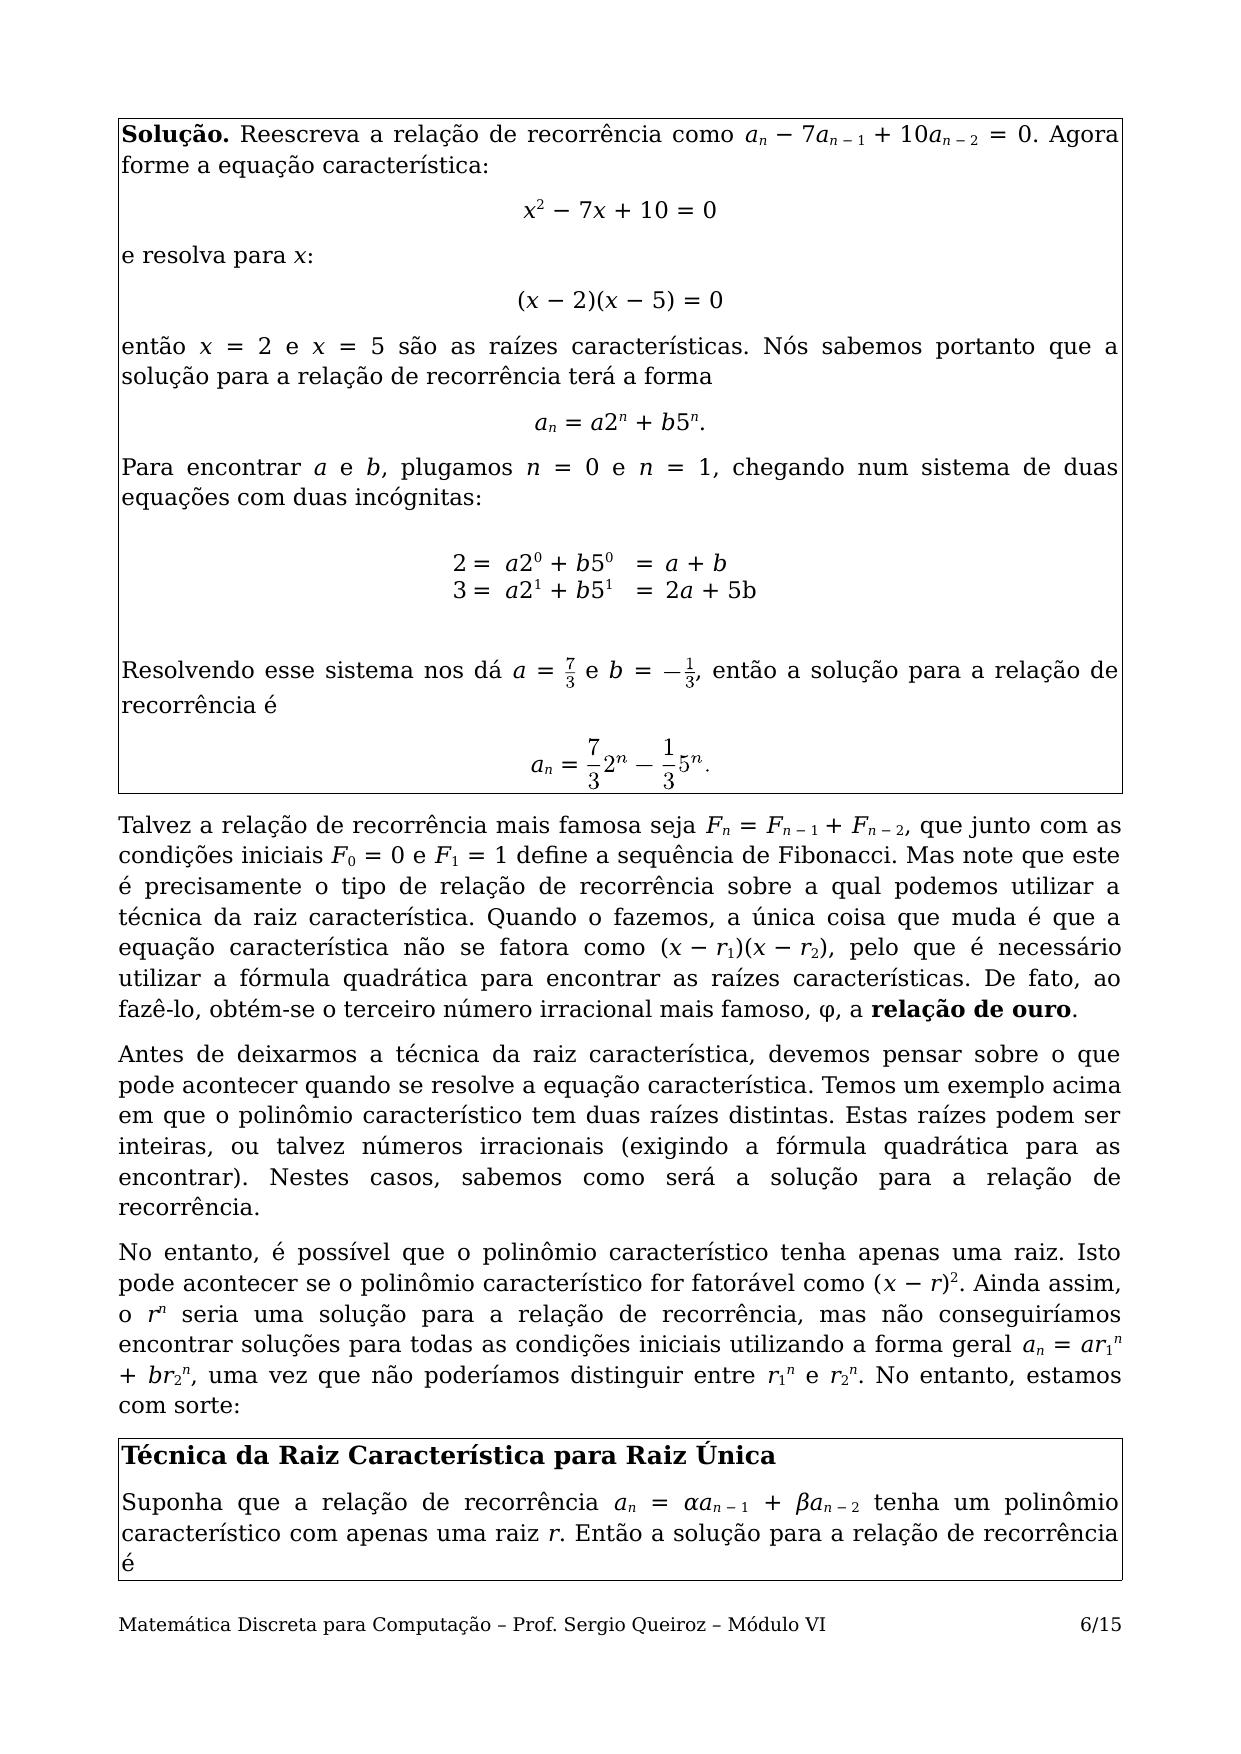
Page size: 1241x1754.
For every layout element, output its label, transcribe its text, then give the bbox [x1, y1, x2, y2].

text No entanto, é possível que o polinômio característico tenha apenas uma raiz. Isto pode acontecer se o polinômio característico for fatorável como (x − r)2. Ainda assim, o rn seria uma solução para a relação de recorrência, mas não conseguiríamos encontrar soluções para todas as condições iniciais utilizando a forma geral an = ar1n + br2n, uma vez que não poderíamos distinguir entre r1n e r2n. No entanto, estamos com sorte: [118, 1239, 1122, 1419]
text x2 − 7x + 10 = 0 [119, 194, 1122, 224]
text 2 = a20 + b50 = a + b 3 = a21 + b51 = 2a + 5b [452, 551, 788, 604]
text então x = 2 e x = 5 são as raízes características. Nós sabemos portanto que a solução para a relação de recorrência terá a forma [119, 330, 1122, 390]
text Antes de deixarmos a técnica da raiz característica, devemos pensar sobre o que pode acontecer quando se resolve a equação característica. Temos um exemplo acima em que o polinômio característico tem duas raízes distintas. Estas raízes podem ser inteiras, ou talvez números irracionais (exigindo a fórmula quadrática para as encontrar). Nestes casos, sabemos como será a solução para a relação de recorrência. [118, 1041, 1122, 1221]
text e resolva para x: [119, 239, 1122, 269]
text Resolvendo esse sistema nos dá a = e b = , então a solução para a relação de recorrência é [119, 654, 1122, 719]
text Técnica da Raiz Característica para Raiz Única [119, 1439, 1122, 1470]
text an = [119, 734, 1122, 793]
text Solução. Reescreva a relação de recorrência como an − 7an − 1 + 10an − 2 = 0. Agora forme a equação característica: [119, 119, 1122, 179]
text Para encontrar a e b, plugamos n = 0 e n = 1, chegando num sistema de duas equações com duas incógnitas: [119, 451, 1122, 511]
text an = a2n + b5n. [119, 406, 1122, 435]
text Suponha que a relação de recorrência an = αan − 1 + βan − 2 tenha um polinômio característico com apenas uma raiz r. Então a solução para a relação de recorrência é [119, 1486, 1122, 1580]
text (x − 2)(x − 5) = 0 [119, 285, 1122, 314]
text Talvez a relação de recorrência mais famosa seja Fn = Fn − 1 + Fn − 2, que junto com as condições iniciais F0 = 0 e F1 = 1 define a sequência de Fibonacci. Mas note que este é precisamente o tipo de relação de recorrência sobre a qual podemos utilizar a técnica da raiz característica. Quando o fazemos, a única coisa que muda é que a equação característica não se fatora como (x − r1)(x − r2), pelo que é necessário utilizar a fórmula quadrática para encontrar as raízes características. De fato, ao fazê-lo, obtém-se o terceiro número irracional mais famoso, φ, a relação de ouro. [118, 812, 1122, 1023]
